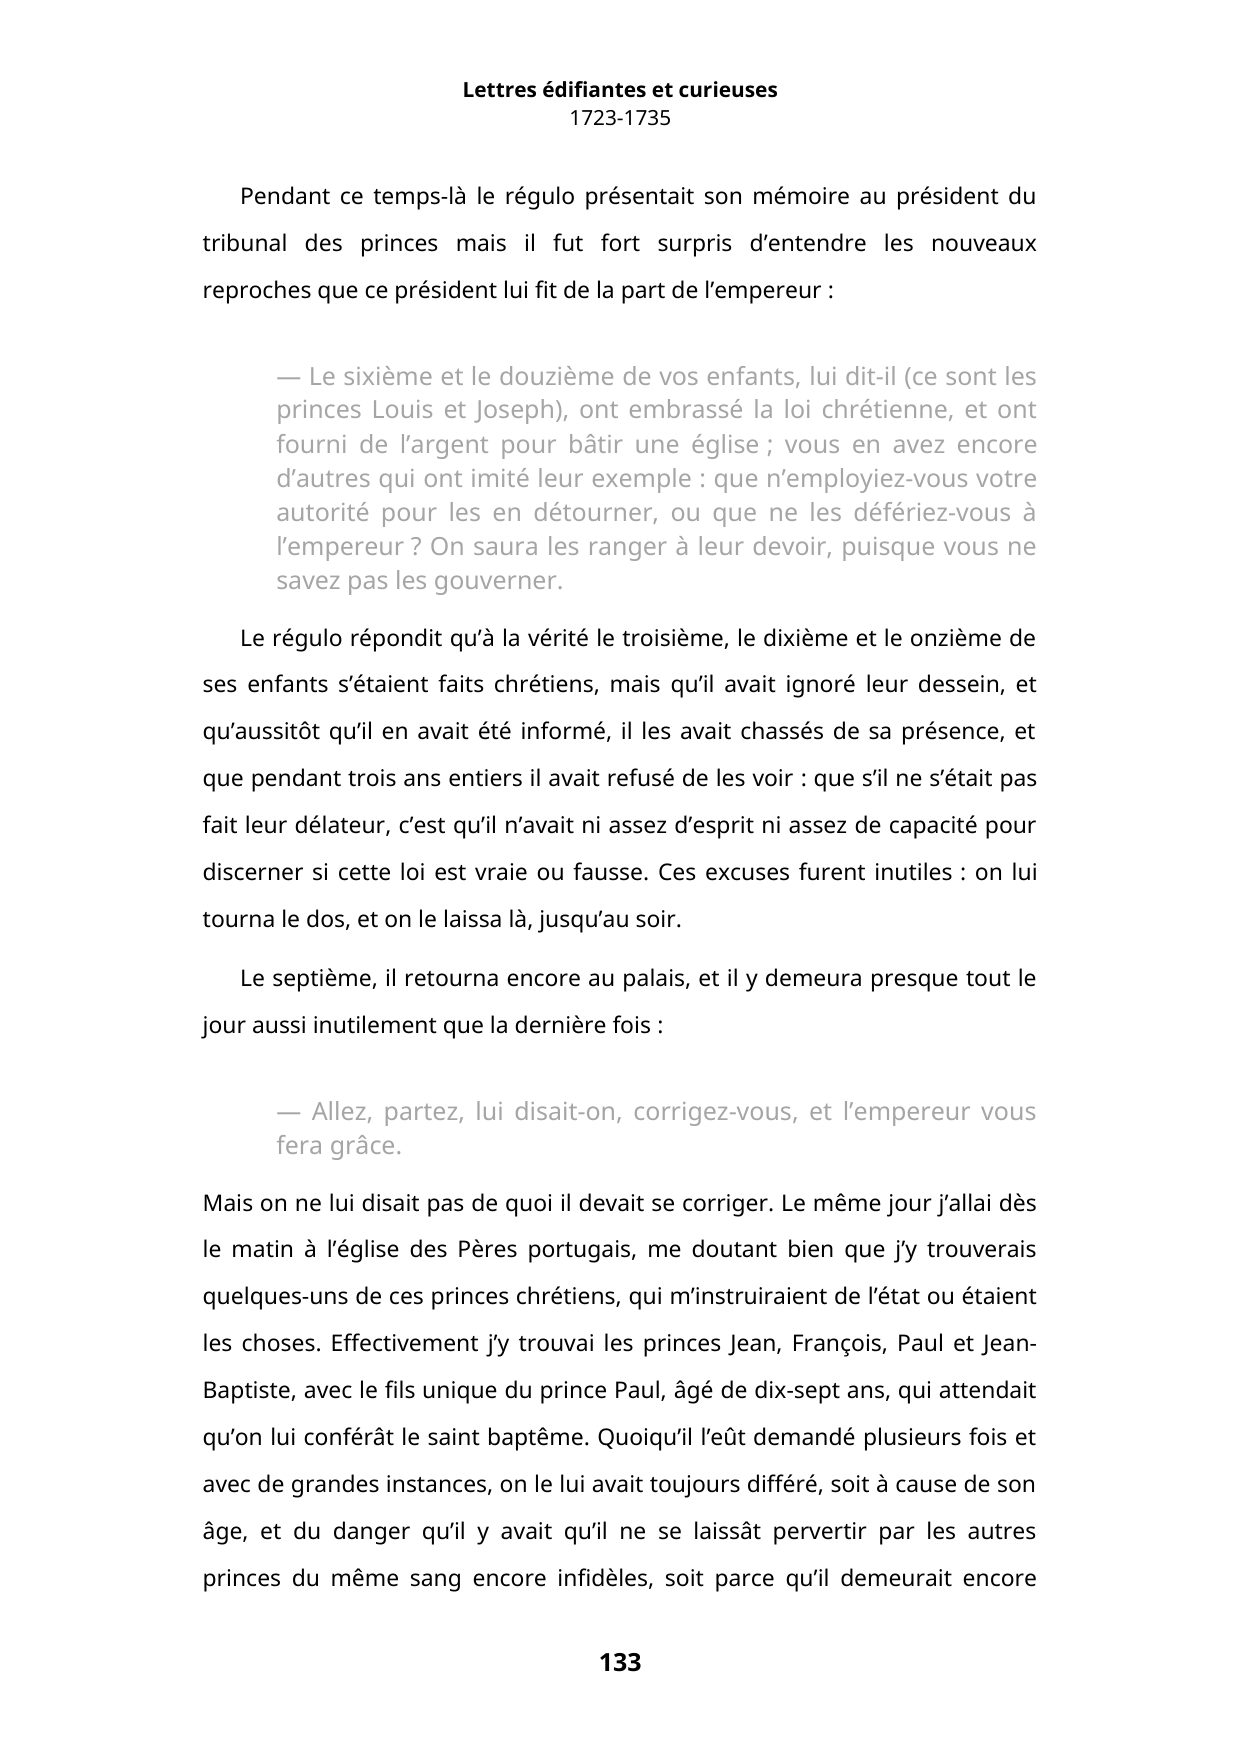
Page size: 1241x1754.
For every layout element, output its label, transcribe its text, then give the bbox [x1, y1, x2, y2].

text — Allez, partez, lui disait-on, corrigez-vous, et l’empereur vous fera grâce. [276, 1093, 1038, 1162]
text Mais on ne lui disait pas de quoi il devait se corriger. Le même jour j’allai dès le matin à l’église des Pères portugais, me doutant bien que j’y trouverais quelques-uns de ces princes chrétiens, qui m’instruiraient de l’état ou étaient les choses. Effectivement j’y trouvai les princes Jean, François, Paul et Jean-Baptiste, avec le fils unique du prince Paul, âgé de dix-sept ans, qui attendait qu’on lui conférât le saint baptême. Quoiqu’il l’eût demandé plusieurs fois et avec de grandes instances, on le lui avait toujours différé, soit à cause de son âge, et du danger qu’il y avait qu’il ne se laissât pervertir par les autres princes du même sang encore infidèles, soit parce qu’il demeurait encore [202, 1187, 1038, 1593]
text Le régulo répondit qu’à la vérité le troisième, le dixième et le onzième de ses enfants s’étaient faits chrétiens, mais qu’il avait ignoré leur dessein, et qu’aussitôt qu’il en avait été informé, il les avait chassés de sa présence, et que pendant trois ans entiers il avait refusé de les voir : que s’il ne s’était pas fait leur délateur, c’est qu’il n’avait ni assez d’esprit ni assez de capacité pour discerner si cette loi est vraie ou fausse. Ces excuses furent inutiles : on lui tourna le dos, et on le laissa là, jusqu’au soir. [202, 622, 1038, 934]
text — Le sixième et le douzième de vos enfants, lui dit-il (ce sont les princes Louis et Joseph), ont embrassé la loi chrétienne, et ont fourni de l’argent pour bâtir une église ; vous en avez encore d’autres qui ont imité leur exemple : que n’employiez-vous votre autorité pour les en détourner, ou que ne les défériez-vous à l’empereur ? On saura les ranger à leur devoir, puisque vous ne savez pas les gouverner. [276, 358, 1038, 597]
text Le septième, il retourna encore au palais, et il y demeura presque tout le jour aussi inutilement que la dernière fois : [202, 962, 1038, 1040]
text Pendant ce temps-là le régulo présentait son mémoire au président du tribunal des princes mais il fut fort surpris d’entendre les nouveaux reproches que ce président lui fit de la part de l’empereur : [202, 180, 1038, 305]
